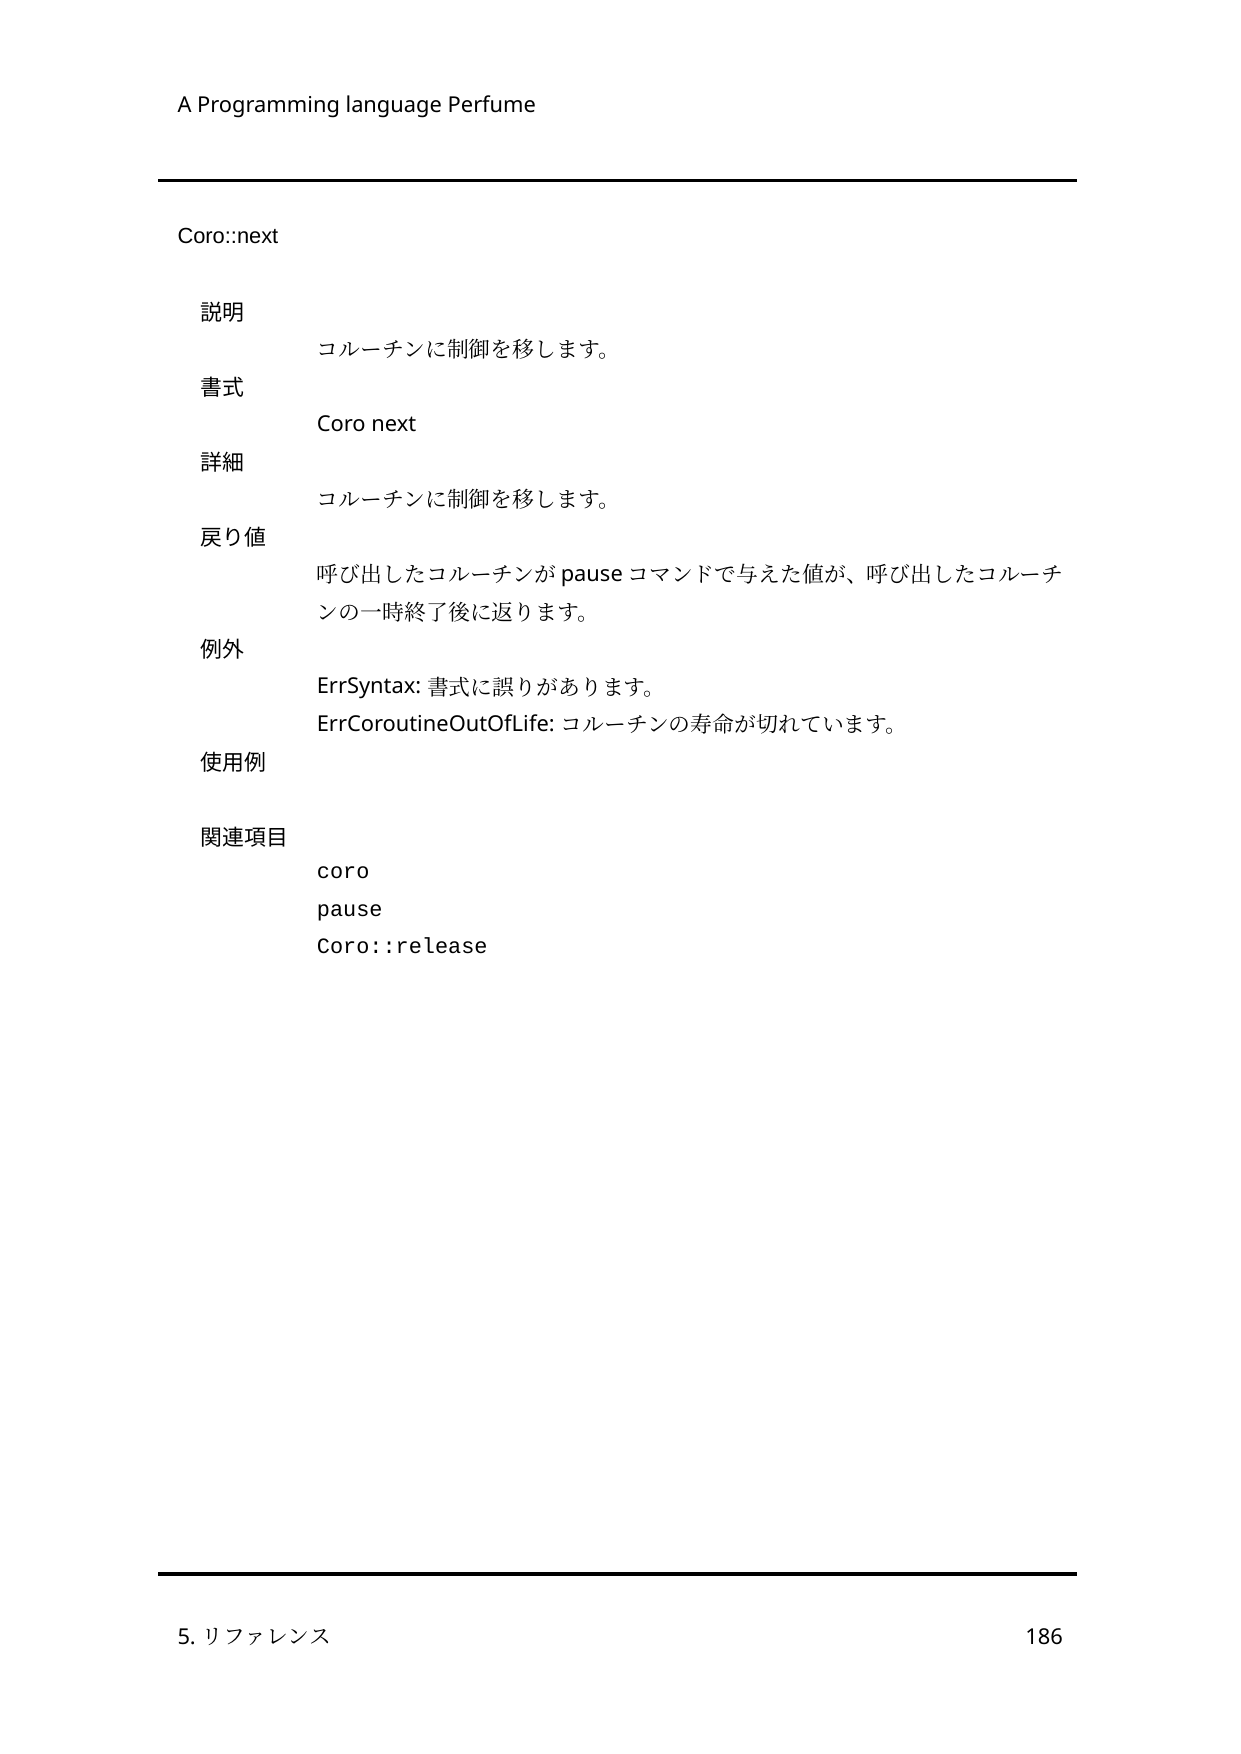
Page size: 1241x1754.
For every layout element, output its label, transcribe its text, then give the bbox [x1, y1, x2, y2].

table_cell 呼び出したコルーチンがpauseコマンドで与えた値が、呼び出したコルーチンの一時終了後に返ります。 [317, 517, 1063, 629]
table_cell 使用例 [200, 742, 317, 817]
table_cell 関連項目 [200, 817, 317, 967]
table_cell 戻り値 [200, 517, 317, 629]
table_cell Coro next [317, 367, 1063, 442]
table_cell コルーチンに制御を移します。 [317, 442, 1063, 517]
table_cell 詳細 [200, 442, 317, 517]
table_header 説明 [200, 292, 317, 367]
table_cell [317, 742, 1063, 817]
subtitle Coro::next [177, 217, 1063, 254]
table_cell ErrSyntax: 書式に誤りがあります。 ErrCoroutineOutOfLife: コルーチンの寿命が切れています。 [317, 629, 1063, 742]
table_header コルーチンに制御を移します。 [317, 292, 1063, 367]
table_cell coro pause Coro::release [317, 817, 1063, 967]
table_cell 例外 [200, 629, 317, 742]
table_cell 書式 [200, 367, 317, 442]
